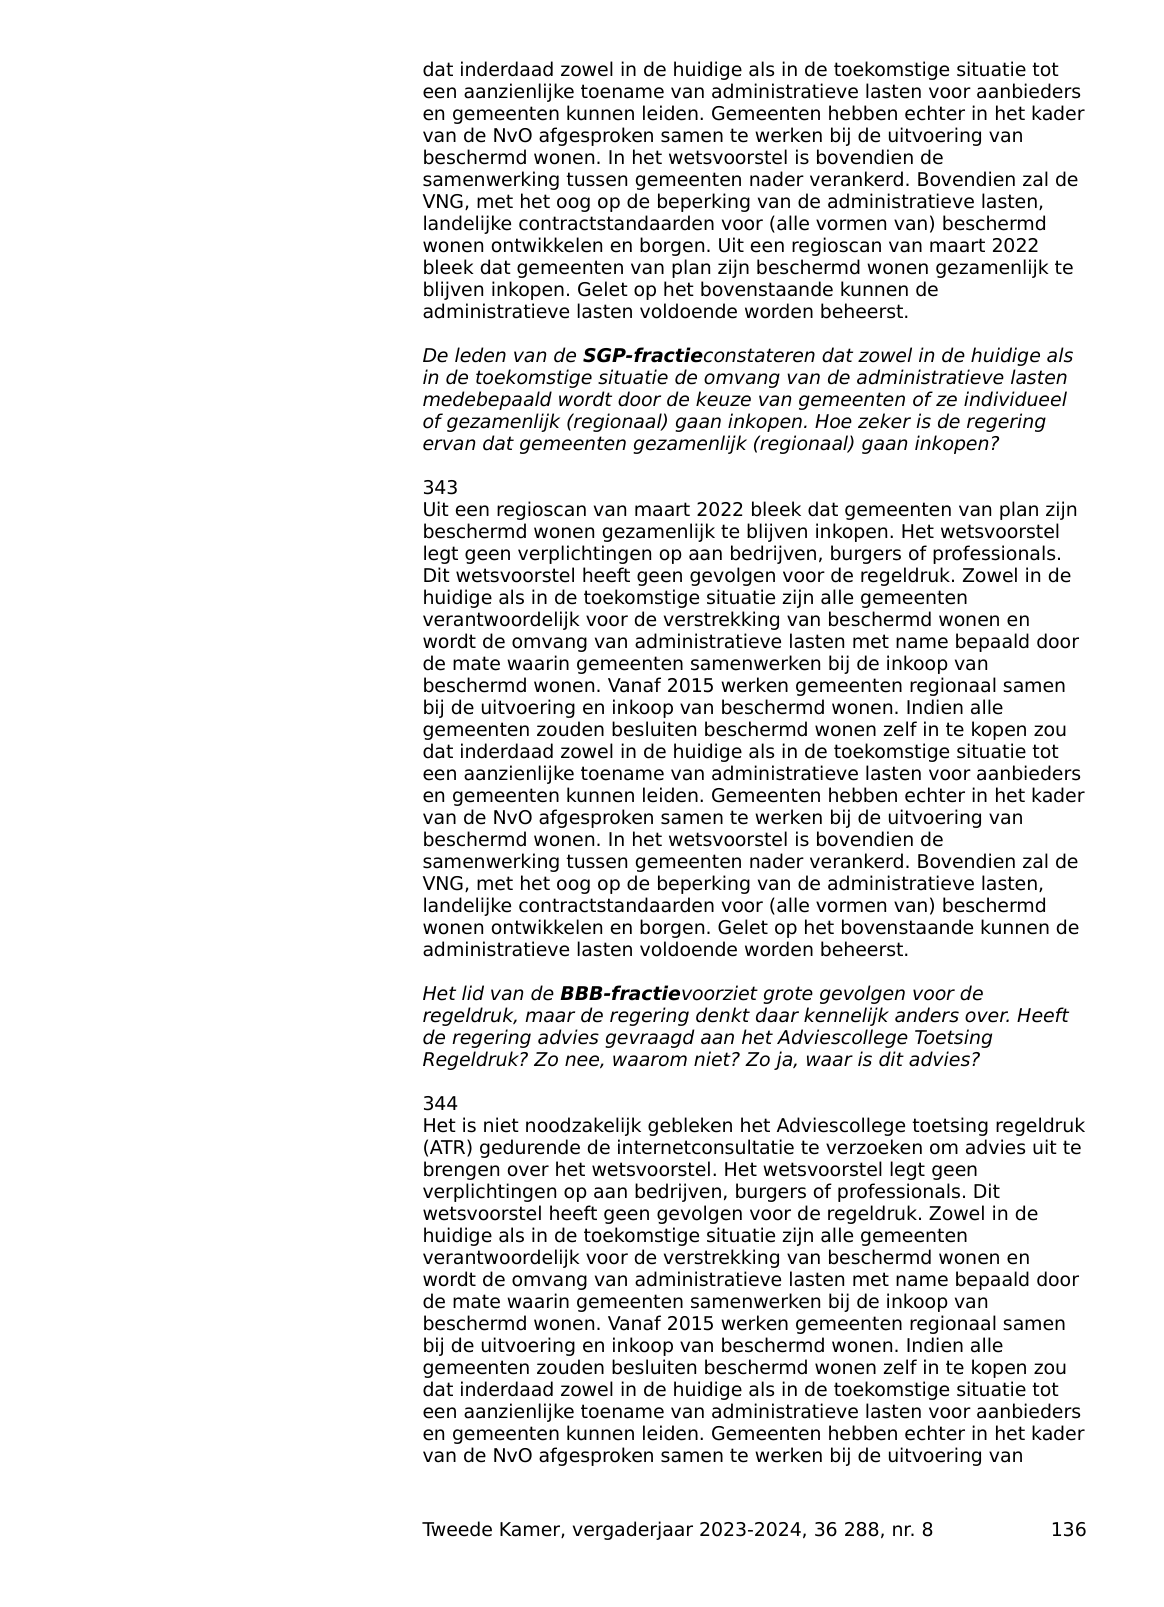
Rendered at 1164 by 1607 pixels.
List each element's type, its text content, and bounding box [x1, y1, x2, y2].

text 344 [422, 1093, 1087, 1115]
text 343 [422, 477, 1087, 499]
text Het lid van de BBB-fractievoorziet grote gevolgen voor de regeldruk, maar de regering denkt daar kennelijk anders over. Heeft de regering advies gevraagd aan het Adviescollege Toetsing Regeldruk? Zo nee, waarom niet? Zo ja, waar is dit advies? [422, 983, 1087, 1071]
text dat inderdaad zowel in de huidige als in de toekomstige situatie tot een aanzienlijke toename van administratieve lasten voor aanbieders en gemeenten kunnen leiden. Gemeenten hebben echter in het kader van de NvO afgesproken samen te werken bij de uitvoering van beschermd wonen. In het wetsvoorstel is bovendien de samenwerking tussen gemeenten nader verankerd. Bovendien zal de VNG, met het oog op de beperking van de administratieve lasten, landelijke contractstandaarden voor (alle vormen van) beschermd wonen ontwikkelen en borgen. Uit een regioscan van maart 2022 bleek dat gemeenten van plan zijn beschermd wonen gezamenlijk te blijven inkopen. Gelet op het bovenstaande kunnen de administratieve lasten voldoende worden beheerst. [422, 59, 1087, 323]
text Het is niet noodzakelijk gebleken het Adviescollege toetsing regeldruk (ATR) gedurende de internetconsultatie te verzoeken om advies uit te brengen over het wetsvoorstel. Het wetsvoorstel legt geen verplichtingen op aan bedrijven, burgers of professionals. Dit wetsvoorstel heeft geen gevolgen voor de regeldruk. Zowel in de huidige als in de toekomstige situatie zijn alle gemeenten verantwoordelijk voor de verstrekking van beschermd wonen en wordt de omvang van administratieve lasten met name bepaald door de mate waarin gemeenten samenwerken bij de inkoop van beschermd wonen. Vanaf 2015 werken gemeenten regionaal samen bij de uitvoering en inkoop van beschermd wonen. Indien alle gemeenten zouden besluiten beschermd wonen zelf in te kopen zou dat inderdaad zowel in de huidige als in de toekomstige situatie tot een aanzienlijke toename van administratieve lasten voor aanbieders en gemeenten kunnen leiden. Gemeenten hebben echter in het kader van de NvO afgesproken samen te werken bij de uitvoering van [422, 1115, 1087, 1467]
text Uit een regioscan van maart 2022 bleek dat gemeenten van plan zijn beschermd wonen gezamenlijk te blijven inkopen. Het wetsvoorstel legt geen verplichtingen op aan bedrijven, burgers of professionals. Dit wetsvoorstel heeft geen gevolgen voor de regeldruk. Zowel in de huidige als in de toekomstige situatie zijn alle gemeenten verantwoordelijk voor de verstrekking van beschermd wonen en wordt de omvang van administratieve lasten met name bepaald door de mate waarin gemeenten samenwerken bij de inkoop van beschermd wonen. Vanaf 2015 werken gemeenten regionaal samen bij de uitvoering en inkoop van beschermd wonen. Indien alle gemeenten zouden besluiten beschermd wonen zelf in te kopen zou dat inderdaad zowel in de huidige als in de toekomstige situatie tot een aanzienlijke toename van administratieve lasten voor aanbieders en gemeenten kunnen leiden. Gemeenten hebben echter in het kader van de NvO afgesproken samen te werken bij de uitvoering van beschermd wonen. In het wetsvoorstel is bovendien de samenwerking tussen gemeenten nader verankerd. Bovendien zal de VNG, met het oog op de beperking van de administratieve lasten, landelijke contractstandaarden voor (alle vormen van) beschermd wonen ontwikkelen en borgen. Gelet op het bovenstaande kunnen de administratieve lasten voldoende worden beheerst. [422, 499, 1087, 961]
text De leden van de SGP-fractieconstateren dat zowel in de huidige als in de toekomstige situatie de omvang van de administratieve lasten medebepaald wordt door de keuze van gemeenten of ze individueel of gezamenlijk (regionaal) gaan inkopen. Hoe zeker is de regering ervan dat gemeenten gezamenlijk (regionaal) gaan inkopen? [422, 345, 1087, 455]
